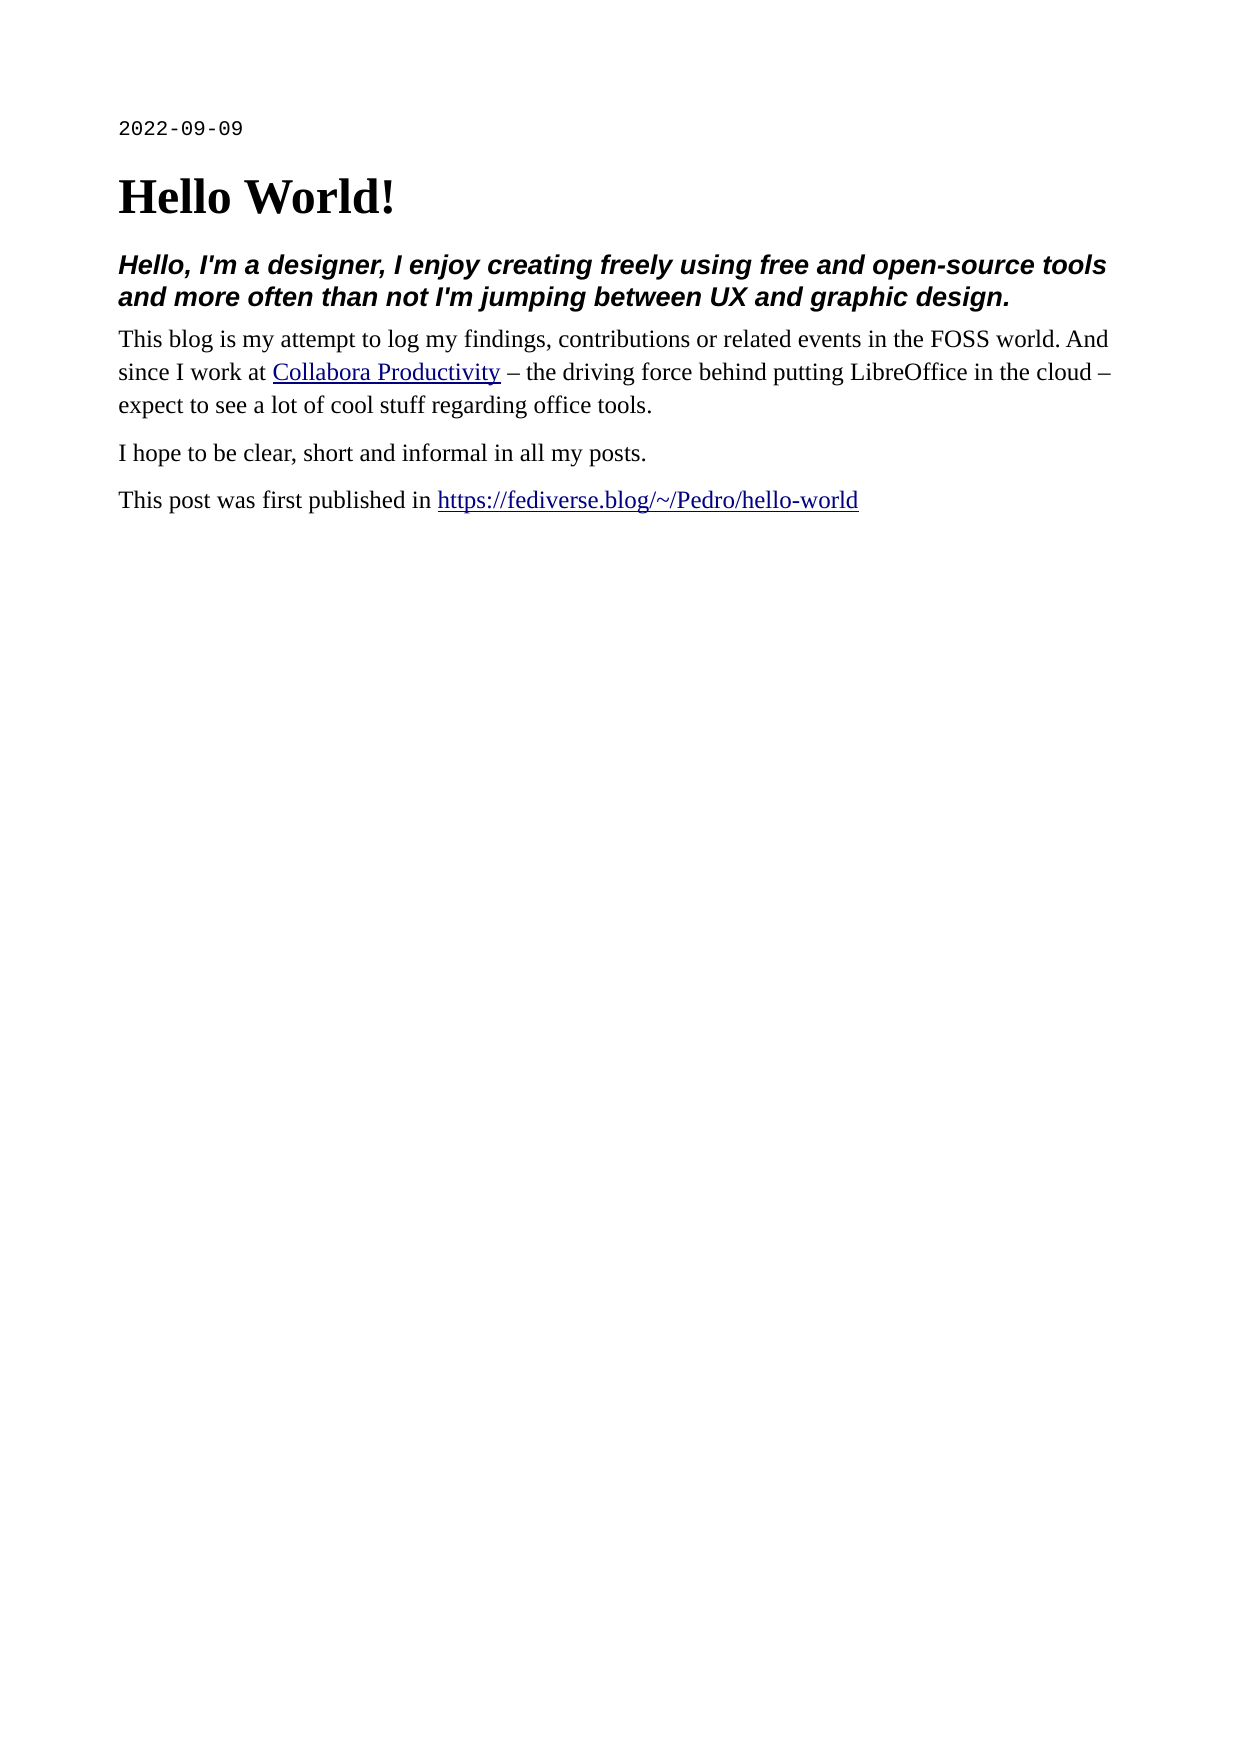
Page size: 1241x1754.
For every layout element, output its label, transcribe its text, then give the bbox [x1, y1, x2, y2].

text 2022-09-09 [118, 118, 1122, 142]
text This post was first published in https://fediverse.blog/~/Pedro/hello-world [118, 486, 1122, 514]
subtitle Hello, I'm a designer, I enjoy creating freely using free and open-source tools and more often than not I'm jumping between UX and graphic design. [118, 249, 1122, 312]
text This blog is my attempt to log my findings, contributions or related events in the FOSS world. And since I work at Collabora Productivity – the driving force behind putting LibreOffice in the cloud – expect to see a lot of cool stuff regarding office tools. [118, 324, 1122, 419]
subtitle Hello World! [118, 167, 1122, 224]
text I hope to be clear, short and informal in all my posts. [118, 438, 1122, 467]
